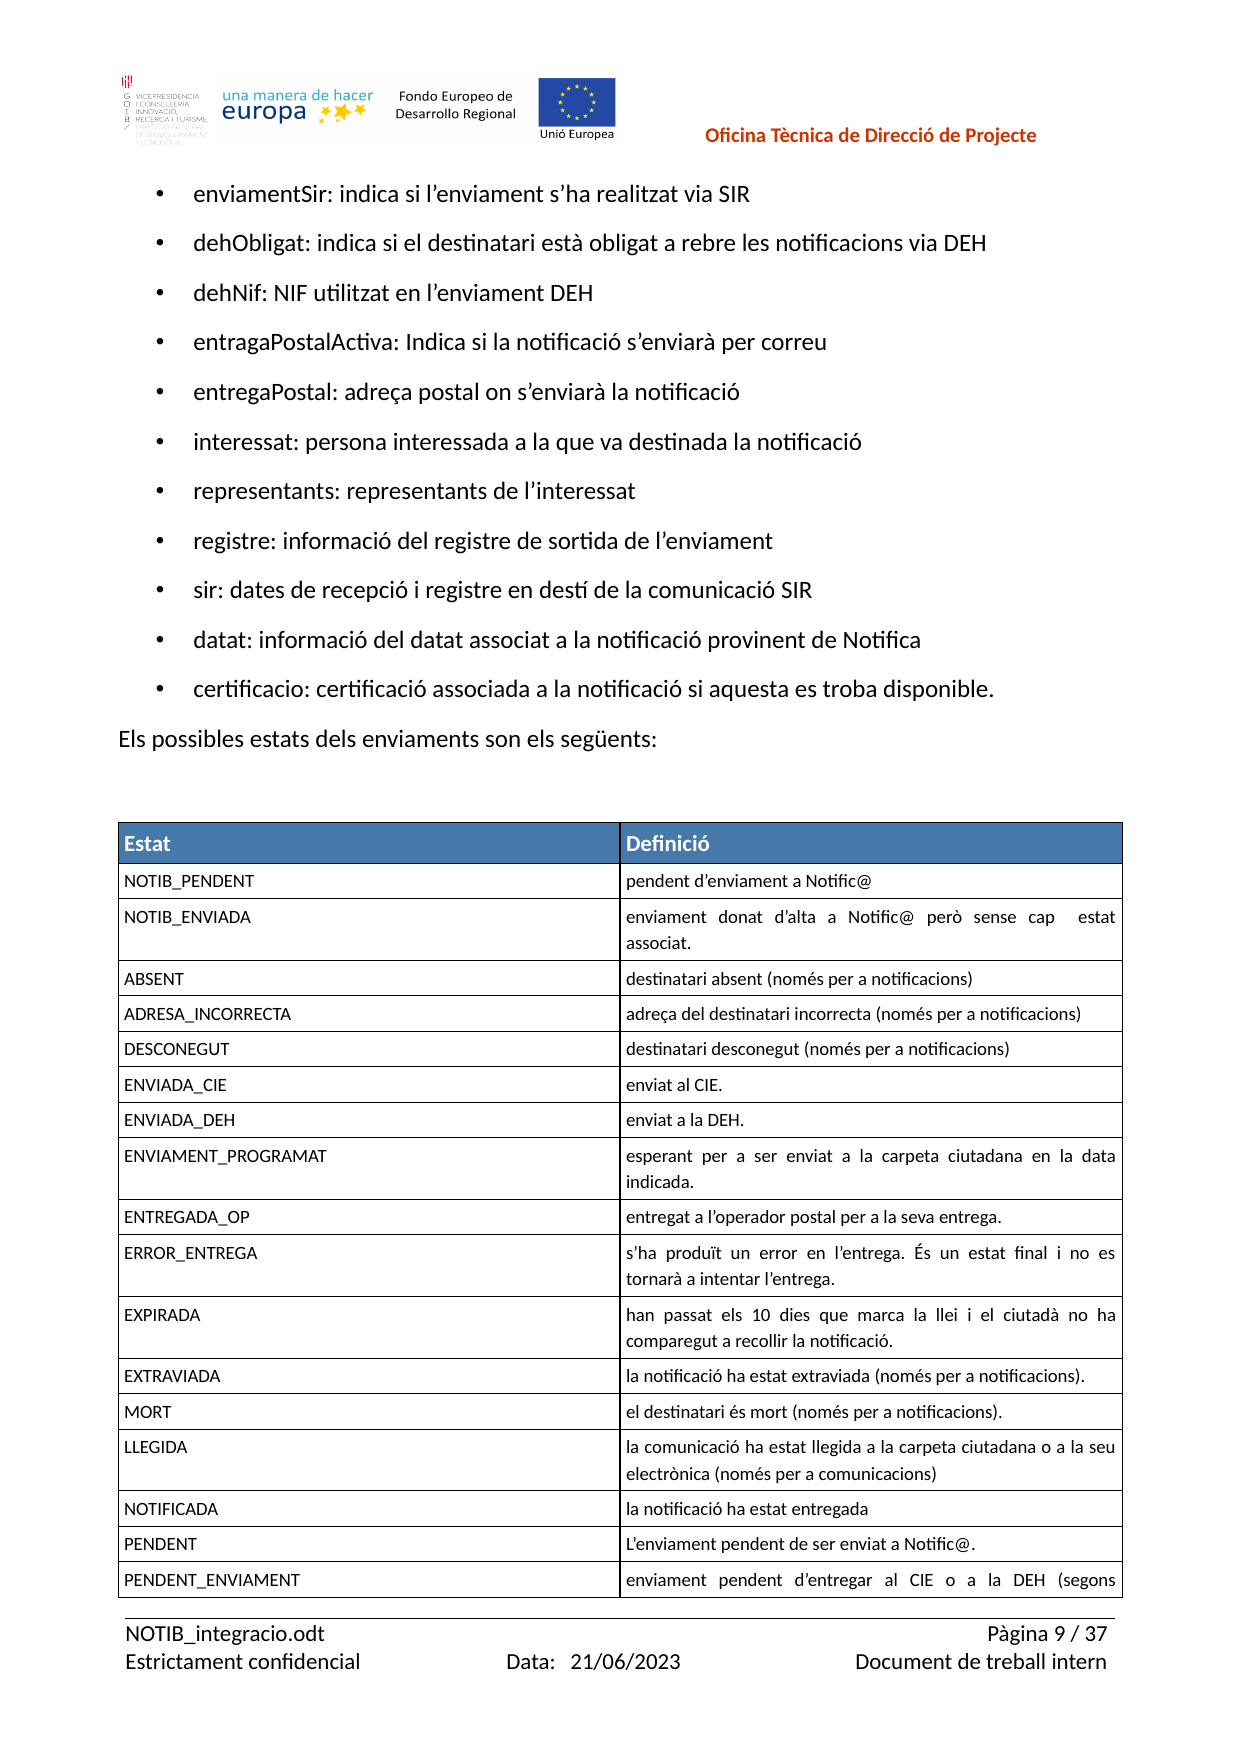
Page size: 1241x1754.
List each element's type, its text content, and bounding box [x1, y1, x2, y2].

list representants: representants de l’interessat [156, 475, 1122, 506]
table_header Definició [621, 823, 1122, 863]
list certificacio: certificació associada a la notificació si aquesta es troba disponible. [156, 673, 1122, 704]
table_cell ADRESA_INCORRECTA [119, 996, 619, 1031]
table_cell entregat a l’operador postal per a la seva entrega. [621, 1200, 1122, 1234]
table_cell NOTIFICADA [119, 1491, 619, 1526]
table_cell enviat al CIE. [621, 1067, 1122, 1102]
table_cell NOTIB_ENVIADA [119, 899, 619, 960]
table_cell L’enviament pendent de ser enviat a Notific@. [621, 1527, 1122, 1561]
list dehNif: NIF utilitzat en l’enviament DEH [156, 277, 1122, 307]
table_cell el destinatari és mort (només per a notificacions). [621, 1394, 1122, 1429]
table_cell destinatari desconegut (només per a notificacions) [621, 1032, 1122, 1066]
table_cell s’ha produït un error en l’entrega. És un estat final i no es tornarà a intentar l’entrega. [621, 1235, 1122, 1296]
table_cell ENTREGADA_OP [119, 1200, 619, 1234]
table_cell ENVIADA_CIE [119, 1067, 619, 1102]
list registre: informació del registre de sortida de l’enviament [156, 525, 1122, 555]
list enviamentSir: indica si l’enviament s’ha realitzat via SIR [156, 178, 1122, 208]
table_cell la comunicació ha estat llegida a la carpeta ciutadana o a la seu electrònica (només per a comunicacions) [621, 1430, 1122, 1490]
list sir: dates de recepció i registre en destí de la comunicació SIR [156, 574, 1122, 605]
table_cell la notificació ha estat entregada [621, 1491, 1122, 1526]
table_cell LLEGIDA [119, 1430, 619, 1490]
text Els possibles estats dels enviaments son els següents: [118, 723, 1122, 754]
table_cell adreça del destinatari incorrecta (només per a notificacions) [621, 996, 1122, 1031]
table_cell PENDENT [119, 1527, 619, 1561]
list entragaPostalActiva: Indica si la notificació s’enviarà per correu [156, 326, 1122, 357]
table_cell esperant per a ser enviat a la carpeta ciutadana en la data indicada. [621, 1138, 1122, 1199]
table_cell ERROR_ENTREGA [119, 1235, 619, 1296]
picture [219, 73, 621, 147]
table_header Estat [119, 823, 619, 863]
table_cell MORT [119, 1394, 619, 1429]
list interessat: persona interessada a la que va destinada la notificació [156, 426, 1122, 456]
table_cell destinatari absent (només per a notificacions) [621, 961, 1122, 995]
table_cell han passat els 10 dies que marca la llei i el ciutadà no ha comparegut a recollir la notificació. [621, 1297, 1122, 1358]
table_cell la notificació ha estat extraviada (només per a notificacions). [621, 1359, 1122, 1393]
list datat: informació del datat associat a la notificació provinent de Notifica [156, 624, 1122, 654]
table_cell NOTIB_PENDENT [119, 864, 619, 898]
table_cell enviament donat d’alta a Notific@ però sense cap estat associat. [621, 899, 1122, 960]
table_cell ENVIADA_DEH [119, 1103, 619, 1137]
table_cell ENVIAMENT_PROGRAMAT [119, 1138, 619, 1199]
table_cell PENDENT_ENVIAMENT [119, 1562, 619, 1597]
table_cell pendent d’enviament a Notific@ [621, 864, 1122, 898]
table_cell ABSENT [119, 961, 619, 995]
table_cell EXPIRADA [119, 1297, 619, 1358]
picture [118, 73, 213, 147]
list dehObligat: indica si el destinatari està obligat a rebre les notificacions via DEH [156, 227, 1122, 258]
table_cell enviat a la DEH. [621, 1103, 1122, 1137]
table_cell DESCONEGUT [119, 1032, 619, 1066]
list entregaPostal: adreça postal on s’enviarà la notificació [156, 376, 1122, 407]
table_cell enviament pendent d’entregar al CIE o a la DEH (segons [621, 1562, 1122, 1597]
table_cell EXTRAVIADA [119, 1359, 619, 1393]
